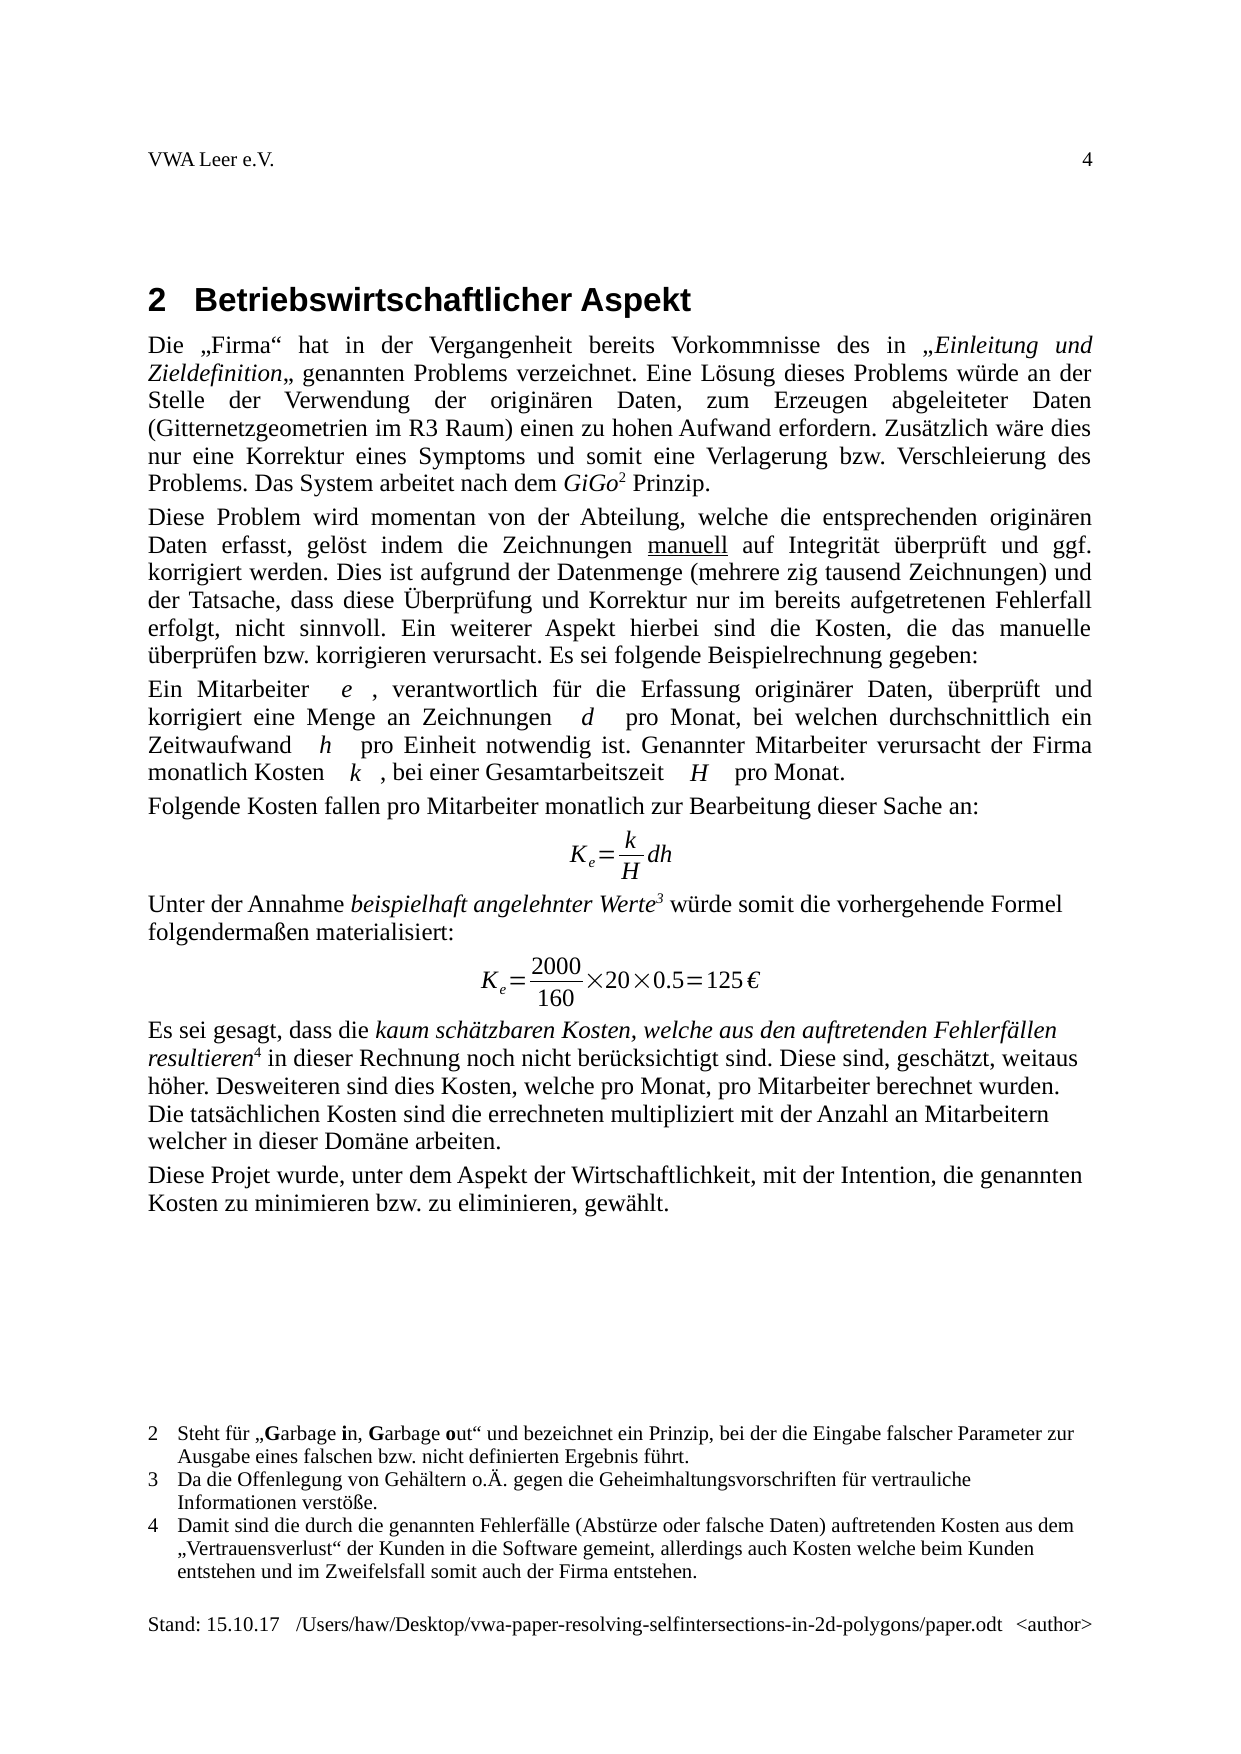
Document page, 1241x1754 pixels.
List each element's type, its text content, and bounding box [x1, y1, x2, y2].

text Diese Problem wird momentan von der Abteilung, welche die entsprechenden originären Daten erfasst, gelöst indem die Zeichnungen manuell auf Integrität überprüft und ggf. korrigiert werden. Dies ist aufgrund der Datenmenge (mehrere zig tausend Zeichnungen) und der Tatsache, dass diese Überprüfung und Korrektur nur im bereits aufgetretenen Fehlerfall erfolgt, nicht sinnvoll. Ein weiterer Aspekt hierbei sind die Kosten, die das manuelle überprüfen bzw. korrigieren verursacht. Es sei folgende Beispielrechnung gegeben: [148, 503, 1093, 669]
text Da die Offenlegung von Gehältern o.Ä. gegen die Geheimhaltungsvorschriften für vertrauliche Informationen verstöße. [148, 1468, 1093, 1514]
text Es sei gesagt, dass die kaum schätzbaren Kosten, welche aus den auftretenden Fehlerfällen resultieren in dieser Rechnung noch nicht berücksichtigt sind. Diese sind, geschätzt, weitaus höher. Desweiteren sind dies Kosten, welche pro Monat, pro Mitarbeiter berechnet wurden. Die tatsächlichen Kosten sind die errechneten multipliziert mit der Anzahl an Mitarbeitern welcher in dieser Domäne arbeiten. [148, 1017, 1093, 1155]
text Unter der Annahme beispielhaft angelehnter Werte würde somit die vorhergehende Formel folgendermaßen materialisiert: [148, 891, 1093, 946]
text Diese Projet wurde, unter dem Aspekt der Wirtschaftlichkeit, mit der Intention, die genannten Kosten zu minimieren bzw. zu eliminieren, gewählt. [148, 1161, 1093, 1217]
text Ein Mitarbeiter , verantwortlich für die Erfassung originärer Daten, überprüft und korrigiert eine Menge an Zeichnungen pro Monat, bei welchen durchschnittlich ein Zeitwaufwand pro Einheit notwendig ist. Genannter Mitarbeiter verursacht der Firma monatlich Kosten , bei einer Gesamtarbeitszeit pro Monat. [148, 675, 1093, 786]
text Folgende Kosten fallen pro Mitarbeiter monatlich zur Bearbeitung dieser Sache an: [148, 792, 1093, 820]
text Damit sind die durch die genannten Fehlerfälle (Abstürze oder falsche Daten) auftretenden Kosten aus dem „Vertrauensverlust“ der Kunden in die Software gemeint, allerdings auch Kosten welche beim Kunden entstehen und im Zweifelsfall somit auch der Firma entstehen. [148, 1514, 1093, 1583]
subtitle Betriebswirtschaftlicher Aspekt [148, 282, 1093, 318]
text Die „Firma“ hat in der Vergangenheit bereits Vorkommnisse des in „Einleitung und Zieldefinition„ genannten Problems verzeichnet. Eine Lösung dieses Problems würde an der Stelle der Verwendung der originären Daten, zum Erzeugen abgeleiteter Daten (Gitternetzgeometrien im R3 Raum) einen zu hohen Aufwand erfordern. Zusätzlich wäre dies nur eine Korrektur eines Symptoms und somit eine Verlagerung bzw. Verschleierung des Problems. Das System arbeitet nach dem GiGo Prinzip. [148, 331, 1093, 497]
text Steht für „Garbage in, Garbage out“ und bezeichnet ein Prinzip, bei der die Eingabe falscher Parameter zur Ausgabe eines falschen bzw. nicht definierten Ergebnis führt. [148, 1422, 1093, 1468]
